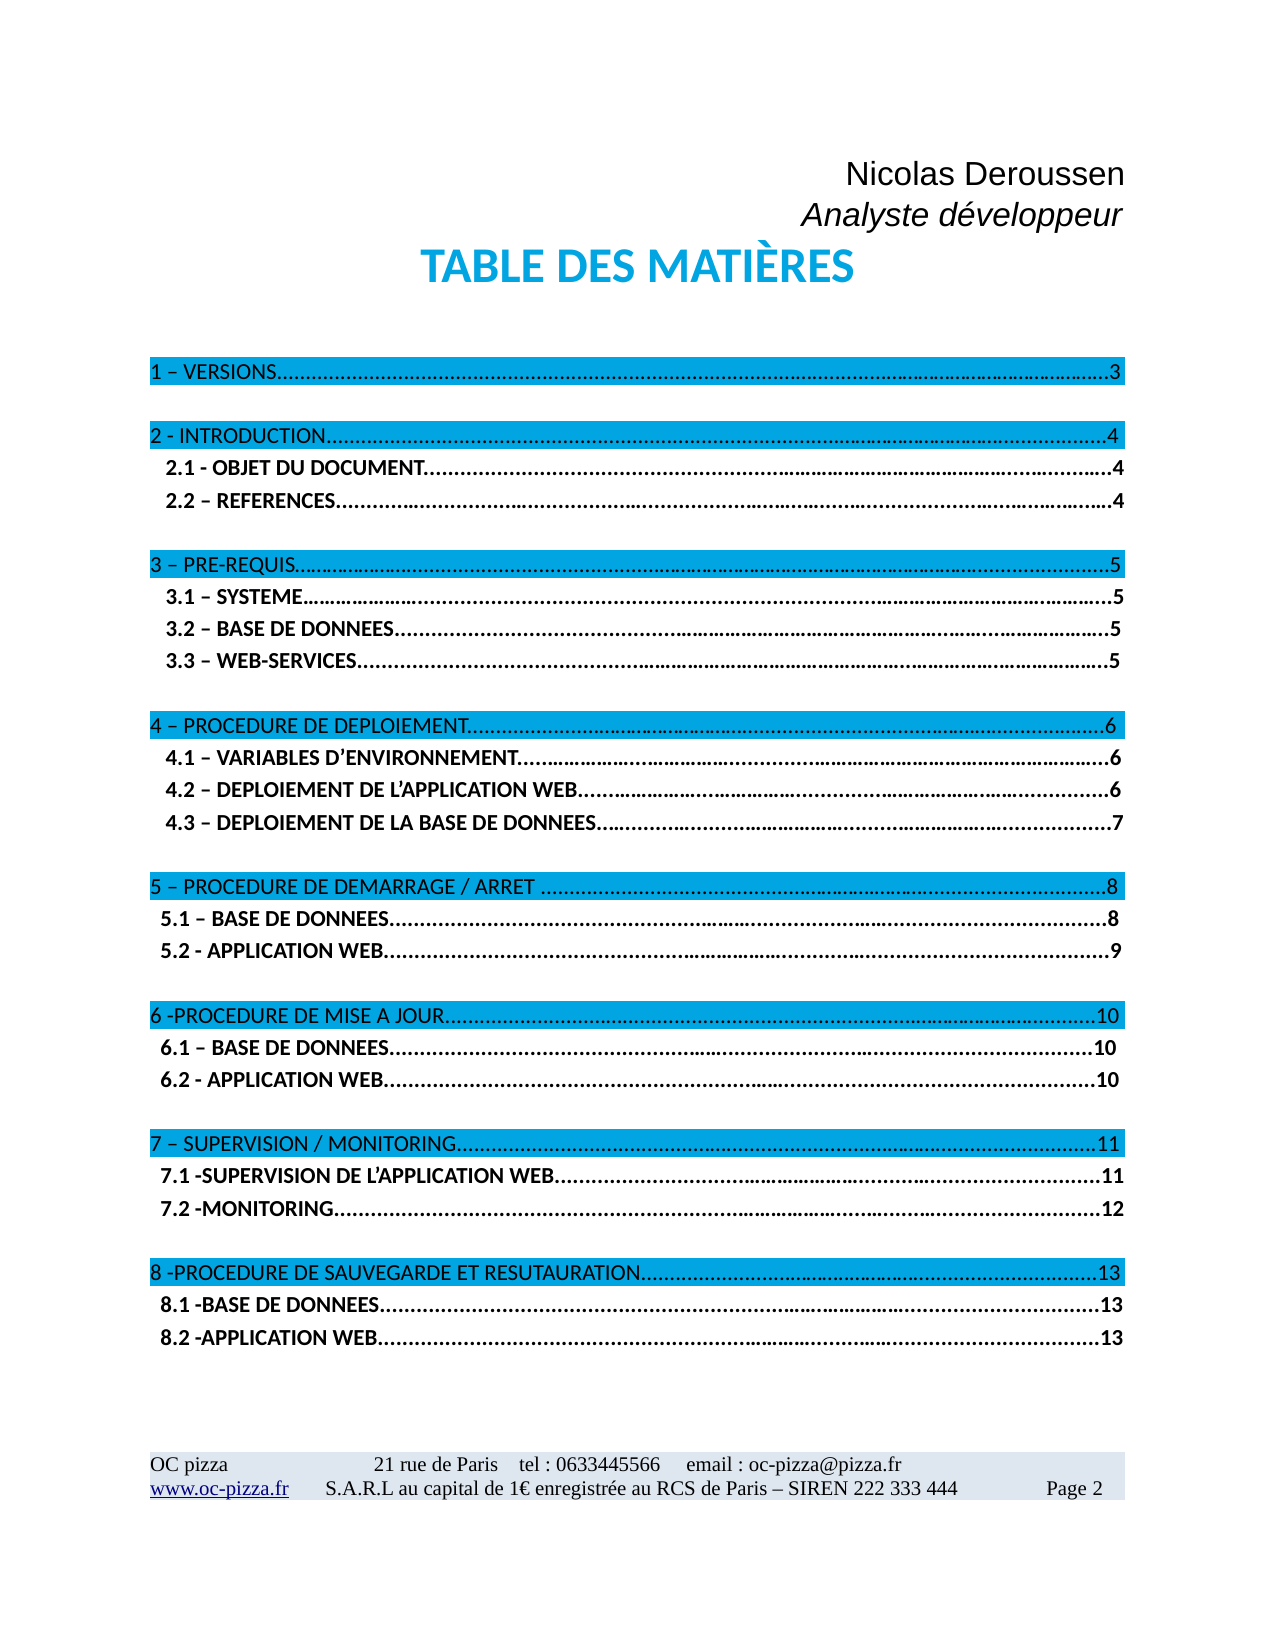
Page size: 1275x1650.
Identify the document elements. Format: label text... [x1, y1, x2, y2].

text 4 – PROCEDURE DE DEPLOIEMENT.......................………………………..................................…….…............….....6 [150, 711, 1125, 739]
text 6.1 – BASE DE DONNEES.................................................……......................…....................................10 [150, 1033, 1125, 1061]
text 3 – PRE-REQUIS…………………............................................………………………..…………………………........................5 [150, 550, 1125, 578]
text 2 - INTRODUCTION.........................................................................................…………………………...................4 [150, 421, 1125, 449]
text 8 -PROCEDURE DE SAUVEGARDE ET RESUTAURATION..........................………..…………................................13 [150, 1258, 1125, 1286]
text 3.1 – SYSTEME…………………...........................................................................………………………….………...5 [150, 582, 1125, 610]
text 4.2 – DEPLOIEMENT DE L’APPLICATION WEB......……………...……………..............……………….……...............6 [150, 775, 1125, 803]
text 6 -PROCEDURE DE MISE A JOUR............................…...................................................…………………............10 [150, 1001, 1125, 1029]
text TABLE DES MATIÈRES [150, 234, 1125, 295]
text 7 – SUPERVISION / MONITORING............................................…............................………............................11 [150, 1129, 1125, 1157]
text 2.2 – REFERENCES...........…...............…................….................…..…..….....…..................…...…..….…..….4 [150, 486, 1125, 514]
text 2.1 - OBJET DU DOCUMENT..........................................................……………………………………....…......…..4 [150, 453, 1125, 482]
text 5.1 – BASE DE DONNEES...................................................……….................……....................................8 [150, 904, 1125, 932]
text 3.2 – BASE DE DONNEES..............................................…………………………………………..……...………………..5 [150, 614, 1125, 642]
text Analyste développeur [150, 195, 1125, 234]
text 6.2 - APPLICATION WEB............................................................……...................................................10 [150, 1065, 1125, 1093]
text 8.1 -BASE DE DONNEES..................................................................…….……………................................13 [150, 1290, 1125, 1318]
text 4.1 – VARIABLES D’ENVIRONNEMENT.....……………...……………..............……………………………………………...6 [150, 743, 1125, 771]
text 7.1 -SUPERVISION DE L’APPLICATION WEB...............................………………….........…............................11 [150, 1162, 1125, 1190]
text 5.2 - APPLICATION WEB.................................................………………...........…........................................9 [150, 936, 1125, 964]
text Nicolas Deroussen [150, 150, 1125, 195]
text 1 – VERSIONS..........................................................................................….............…………………………………...3 [150, 357, 1125, 385]
text 8.2 -APPLICATION WEB............................................................…………........……..................................13 [150, 1323, 1125, 1351]
text 5 – PROCEDURE DE DEMARRAGE / ARRET ..............................................………….………................................8 [150, 872, 1125, 900]
text 4.3 – DEPLOIEMENT DE LA BASE DE DONNEES..…........….........……………….........…………….…..................7 [150, 808, 1125, 836]
text 7.2 -MONITORING..................................................................……………….....…......…...........................12 [150, 1194, 1125, 1222]
text 3.3 – WEB-SERVICES..............................................…………………………………………..…………….………………..5 [150, 647, 1125, 675]
